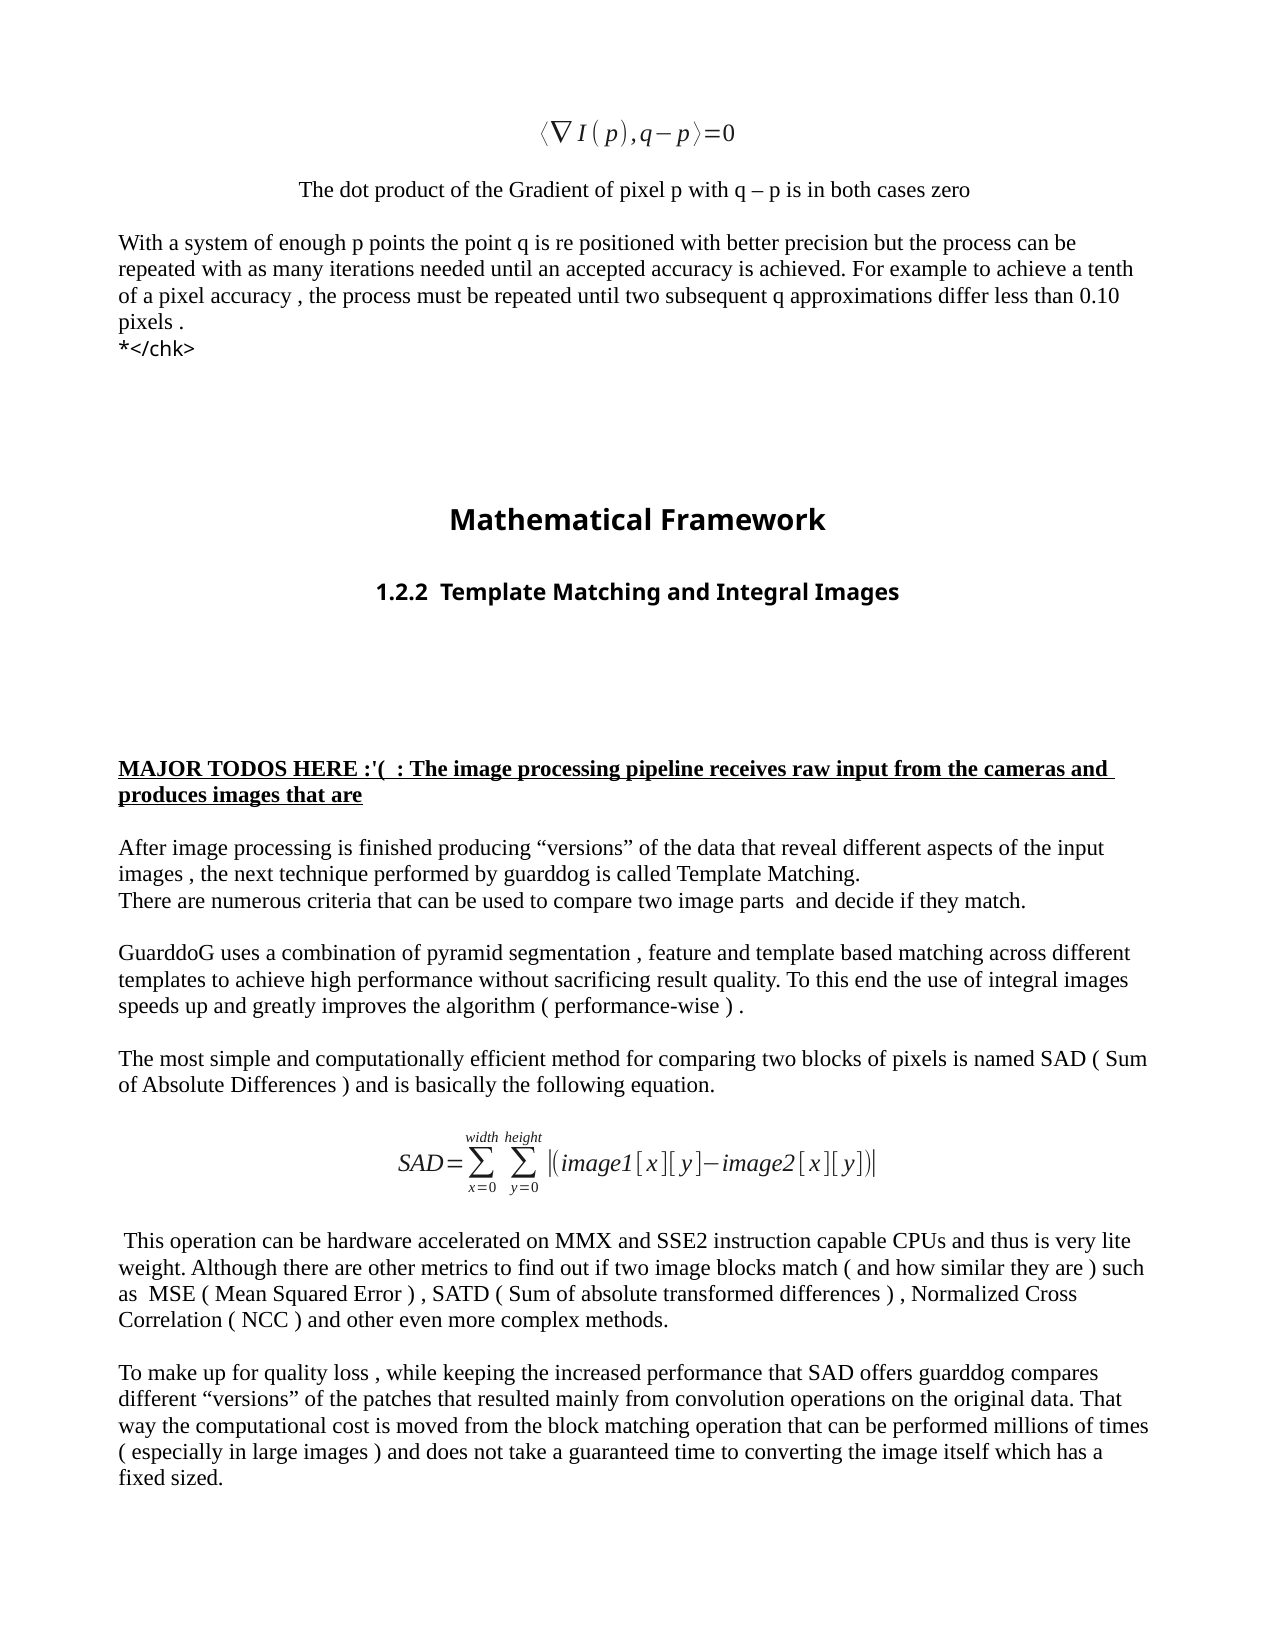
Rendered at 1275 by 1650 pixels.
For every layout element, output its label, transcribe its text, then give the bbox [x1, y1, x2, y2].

text The dot product of the Gradient of pixel p with q – p is in both cases zero [118, 176, 1157, 203]
text To make up for quality loss , while keeping the increased performance that SAD offers guarddog compares different “versions” of the patches that resulted mainly from convolution operations on the original data. That way the computational cost is moved from the block matching operation that can be performed millions of times ( especially in large images ) and does not take a guaranteed time to converting the image itself which has a fixed sized. [118, 1359, 1157, 1491]
text GuarddoG uses a combination of pyramid segmentation , feature and template based matching across different templates to achieve high performance without sacrificing result quality. To this end the use of integral images speeds up and greatly improves the algorithm ( performance-wise ) . [118, 939, 1157, 1018]
text This operation can be hardware accelerated on MMX and SSE2 instruction capable CPUs and thus is very lite weight. Although there are other metrics to find out if two image blocks match ( and how similar they are ) such as MSE ( Mean Squared Error ) , SATD ( Sum of absolute transformed differences ) , Normalized Cross Correlation ( NCC ) and other even more complex methods. [118, 1227, 1157, 1333]
text There are numerous criteria that can be used to compare two image parts and decide if they match. [118, 887, 1157, 913]
text MAJOR TODOS HERE :'( : The image processing pipeline receives raw input from the cameras and produces images that are [118, 755, 1157, 808]
text Mathematical Framework [118, 499, 1157, 539]
text 1.2.2 Template Matching and Integral Images [118, 576, 1157, 607]
text With a system of enough p points the point q is re positioned with better precision but the process can be repeated with as many iterations needed until an accepted accuracy is achieved. For example to achieve a tenth of a pixel accuracy , the process must be repeated until two subsequent q approximations differ less than 0.10 pixels . [118, 229, 1157, 334]
text *</chk> [118, 334, 1157, 363]
text After image processing is finished producing “versions” of the data that reveal different aspects of the input images , the next technique performed by guarddog is called Template Matching. [118, 834, 1157, 887]
text The most simple and computationally efficient method for comparing two blocks of pixels is named SAD ( Sum of Absolute Differences ) and is basically the following equation. [118, 1045, 1157, 1097]
